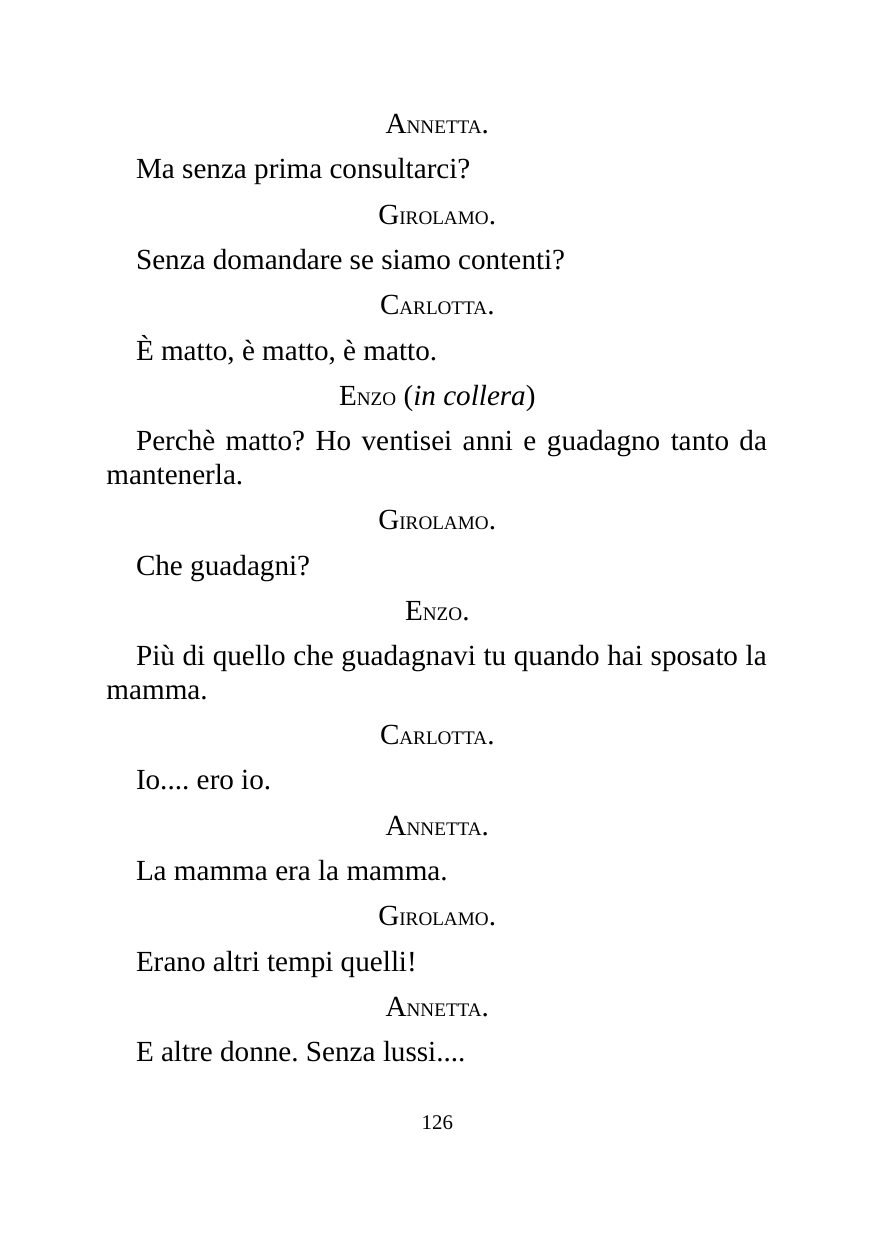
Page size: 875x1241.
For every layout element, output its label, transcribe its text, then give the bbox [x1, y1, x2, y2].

text Senza domandare se siamo contenti? [106, 242, 768, 276]
text Girolamo. [106, 197, 768, 230]
text Erano altri tempi quelli! [106, 944, 768, 977]
text Girolamo. [106, 502, 768, 536]
text Enzo. [106, 593, 768, 626]
text Carlotta. [106, 717, 768, 751]
text Io.... ero io. [106, 762, 768, 796]
text Enzo (in collera) [106, 378, 768, 412]
text È matto, è matto, è matto. [106, 333, 768, 366]
text Annetta. [106, 989, 768, 1022]
text Più di quello che guadagnavi tu quando hai sposato la mamma. [106, 638, 768, 705]
text Ma senza prima consultarci? [106, 152, 768, 185]
text Perchè matto? Ho ventisei anni e guadagno tanto da mantenerla. [106, 423, 768, 491]
text Annetta. [106, 808, 768, 841]
text Che guadagni? [106, 548, 768, 581]
text E altre donne. Senza lussi.... [106, 1034, 768, 1068]
text La mamma era la mamma. [106, 853, 768, 887]
text Girolamo. [106, 898, 768, 932]
text Annetta. [106, 106, 768, 140]
text Carlotta. [106, 287, 768, 321]
